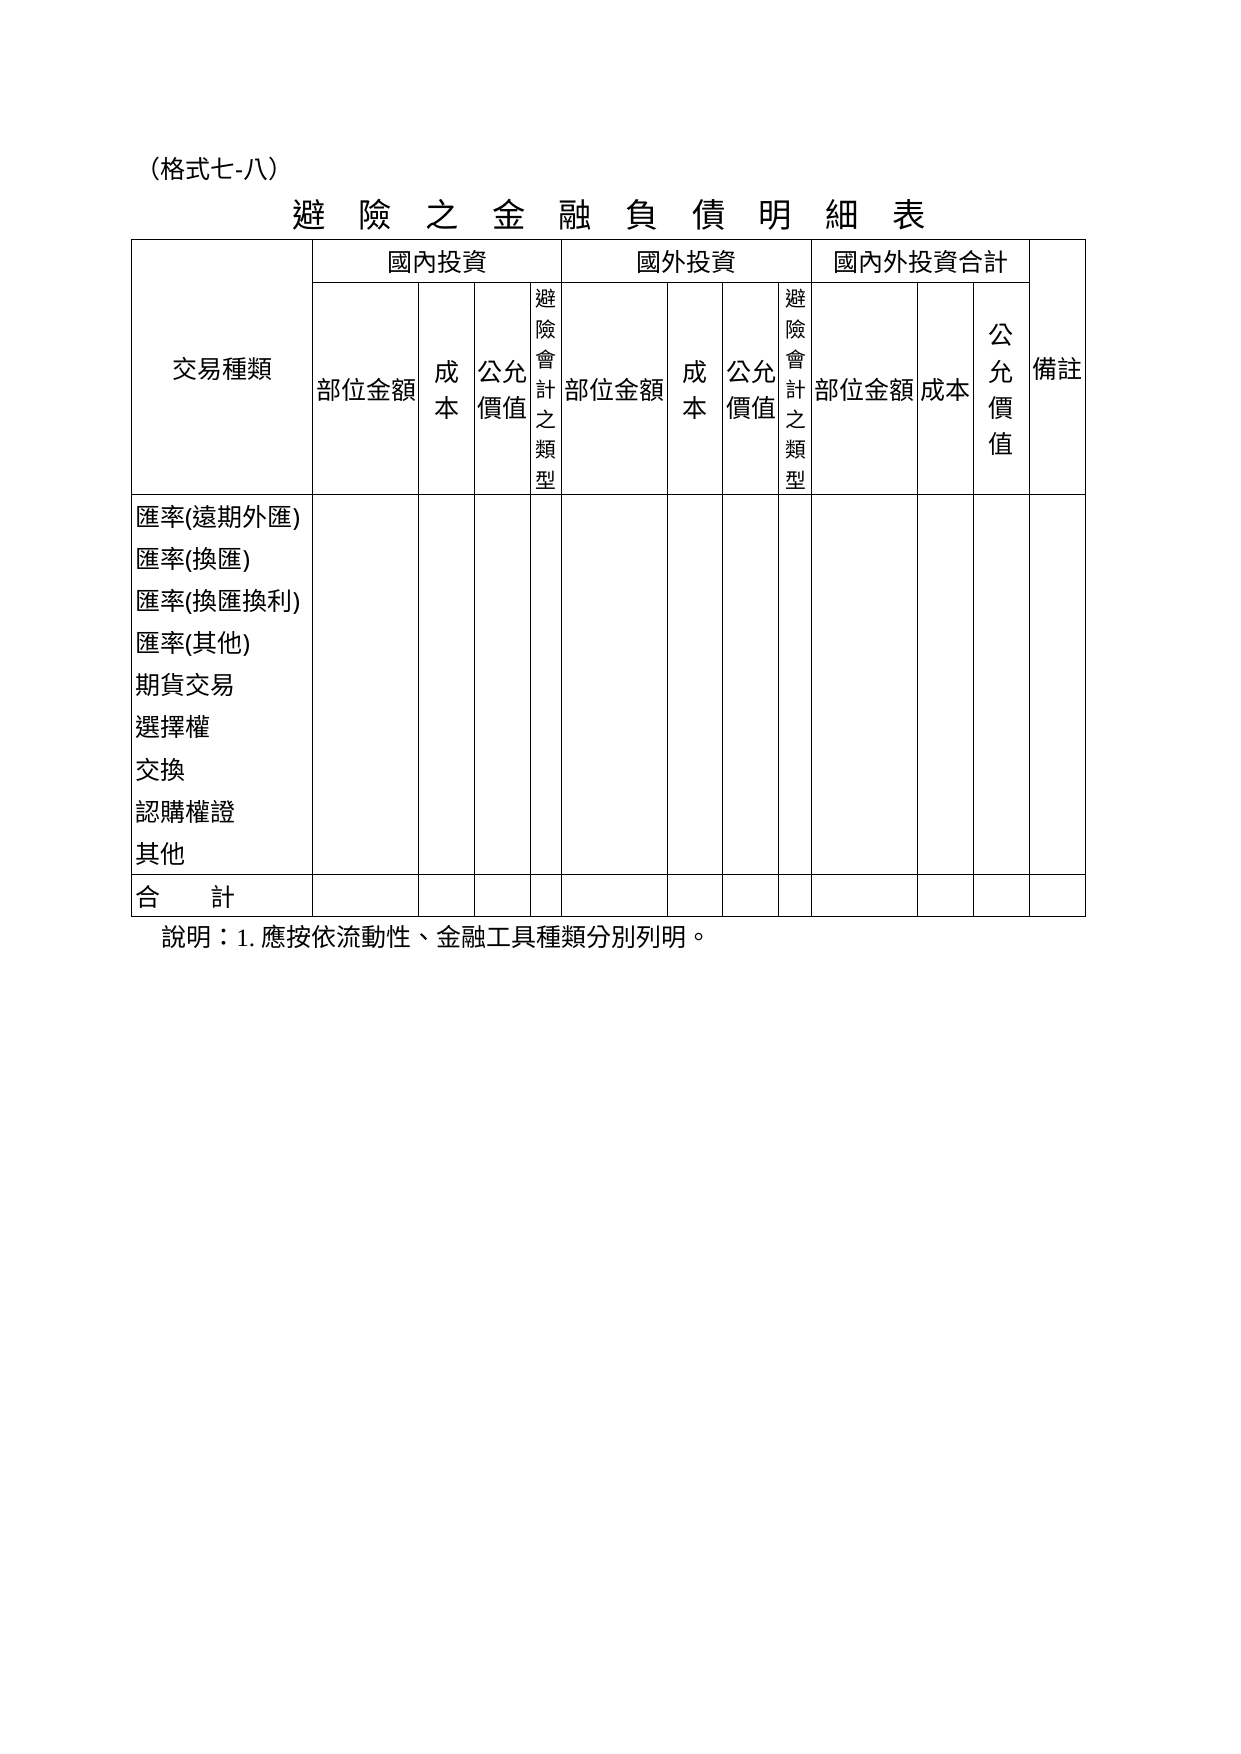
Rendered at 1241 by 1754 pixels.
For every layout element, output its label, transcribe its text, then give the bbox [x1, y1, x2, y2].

table_cell [974, 621, 1029, 663]
table_cell [1030, 579, 1085, 621]
table_cell [475, 789, 530, 832]
table_cell 其他 [132, 832, 312, 874]
table_cell [974, 663, 1029, 705]
table_cell [475, 832, 530, 874]
table_cell [723, 747, 778, 789]
table_cell 部位金額 [313, 283, 418, 494]
table_cell 成本 [668, 283, 722, 494]
table_cell [779, 495, 811, 536]
table_cell [918, 663, 973, 705]
table_cell [668, 789, 722, 832]
table_cell 成本 [419, 283, 474, 494]
table_cell [918, 747, 973, 789]
table_cell [475, 495, 530, 536]
table_cell 選擇權 [132, 705, 312, 747]
table_cell [419, 663, 474, 705]
table_cell [918, 621, 973, 663]
table_cell [668, 747, 722, 789]
table_cell [974, 832, 1029, 874]
table_cell [668, 536, 722, 578]
table_cell [531, 705, 561, 747]
table_cell [918, 495, 973, 536]
table_cell [723, 832, 778, 874]
table_cell [313, 579, 418, 621]
table_cell [1030, 832, 1085, 874]
table_cell [475, 621, 530, 663]
table_cell [779, 875, 811, 916]
table_cell [1030, 705, 1085, 747]
table_cell 國外投資 [562, 240, 811, 282]
table_cell [475, 536, 530, 578]
table_cell [562, 832, 667, 874]
table_cell [531, 495, 561, 536]
table_cell [1030, 663, 1085, 705]
table_cell 公允 價值 [475, 283, 530, 494]
table_cell [531, 789, 561, 832]
table_cell [974, 875, 1029, 916]
table_cell 部位金額 [812, 283, 917, 494]
table_cell [812, 832, 917, 874]
table_cell 期貨交易 [132, 663, 312, 705]
table_cell [1030, 789, 1085, 832]
table_cell [918, 789, 973, 832]
table_cell 避險會計之類型 [531, 283, 561, 494]
table_cell [779, 832, 811, 874]
table_cell [313, 663, 418, 705]
table_cell [723, 875, 778, 916]
table_cell [668, 621, 722, 663]
table_cell [918, 579, 973, 621]
table_cell [779, 621, 811, 663]
table_cell [723, 789, 778, 832]
table_cell [779, 579, 811, 621]
table_cell [313, 747, 418, 789]
table_cell [974, 789, 1029, 832]
table_cell [918, 705, 973, 747]
table_cell 備註 [1030, 240, 1085, 494]
table_cell [918, 536, 973, 578]
table_cell [313, 789, 418, 832]
table_cell [812, 621, 917, 663]
table_cell [475, 705, 530, 747]
table_cell [419, 495, 474, 536]
table_cell [475, 663, 530, 705]
table_cell [668, 832, 722, 874]
table_cell [812, 705, 917, 747]
table_cell [531, 536, 561, 578]
table_cell [419, 789, 474, 832]
table_cell [531, 663, 561, 705]
table_cell [419, 875, 474, 916]
table_cell [419, 747, 474, 789]
table_cell [419, 705, 474, 747]
table_cell [779, 663, 811, 705]
table_cell 匯率(其他) [132, 621, 312, 663]
table_cell [1030, 875, 1085, 916]
table_cell 合 計 [132, 875, 312, 916]
table_cell [812, 579, 917, 621]
table_cell [562, 621, 667, 663]
table_cell [475, 579, 530, 621]
table_cell [723, 536, 778, 578]
table_cell [313, 705, 418, 747]
text 說明：1. 應按依流動性、金融工具種類分別列明。 [161, 917, 1122, 953]
table_cell [974, 747, 1029, 789]
table_cell [562, 663, 667, 705]
table_cell [974, 579, 1029, 621]
table_cell [723, 621, 778, 663]
table_cell [723, 495, 778, 536]
table_cell 公允 價值 [723, 283, 778, 494]
table_cell [812, 663, 917, 705]
table_cell [812, 747, 917, 789]
table_cell 避 險 之 金 融 負 債 明 細 表 [132, 186, 1086, 239]
table_cell [531, 579, 561, 621]
table_cell [562, 747, 667, 789]
table_cell [531, 832, 561, 874]
table_cell [723, 705, 778, 747]
table_cell [419, 579, 474, 621]
table_cell [419, 832, 474, 874]
table_cell 國內投資 [313, 240, 561, 282]
table_cell [723, 579, 778, 621]
table_cell [974, 705, 1029, 747]
table_cell [1030, 747, 1085, 789]
table_cell [723, 663, 778, 705]
table_cell [668, 495, 722, 536]
table_cell 匯率(換匯) [132, 536, 312, 578]
table_cell 匯率(換匯換利) [132, 579, 312, 621]
table_cell [812, 536, 917, 578]
table_cell 部位金額 [562, 283, 667, 494]
table_cell [562, 536, 667, 578]
table_cell 國內外投資合計 [812, 240, 1029, 282]
table_cell [475, 747, 530, 789]
table_cell [812, 789, 917, 832]
table_cell [531, 621, 561, 663]
table_cell [918, 875, 973, 916]
table_cell [1030, 536, 1085, 578]
table_cell [812, 875, 917, 916]
table_cell [562, 875, 667, 916]
table_cell [779, 705, 811, 747]
table_cell [779, 747, 811, 789]
table_cell [668, 579, 722, 621]
table_cell [313, 536, 418, 578]
table_cell [313, 495, 418, 536]
table_cell [562, 705, 667, 747]
table_cell [668, 663, 722, 705]
table_cell [1030, 621, 1085, 663]
table_cell 認購權證 [132, 789, 312, 832]
table_cell [812, 495, 917, 536]
table_cell [668, 875, 722, 916]
table_cell [562, 579, 667, 621]
table_cell [531, 747, 561, 789]
table_cell 公允 價值 [974, 283, 1029, 494]
table_cell [313, 621, 418, 663]
table_cell [918, 832, 973, 874]
table_cell [313, 832, 418, 874]
table_cell [475, 875, 530, 916]
table_cell 成本 [918, 283, 973, 494]
table_cell [562, 789, 667, 832]
table_cell [779, 789, 811, 832]
table_cell [531, 875, 561, 916]
table_cell [562, 495, 667, 536]
table_cell [313, 875, 418, 916]
table_cell [974, 536, 1029, 578]
table_cell [1030, 495, 1085, 536]
table_header （格式七-八） [132, 150, 1086, 186]
table_cell 避險會計之類型 [779, 283, 811, 494]
table_cell [668, 705, 722, 747]
table_cell [779, 536, 811, 578]
table_cell [974, 495, 1029, 536]
table_cell 匯率(遠期外匯) [132, 495, 312, 536]
table_cell [419, 621, 474, 663]
table_cell 交易種類 [132, 240, 312, 494]
table_cell [419, 536, 474, 578]
table_cell 交換 [132, 747, 312, 789]
